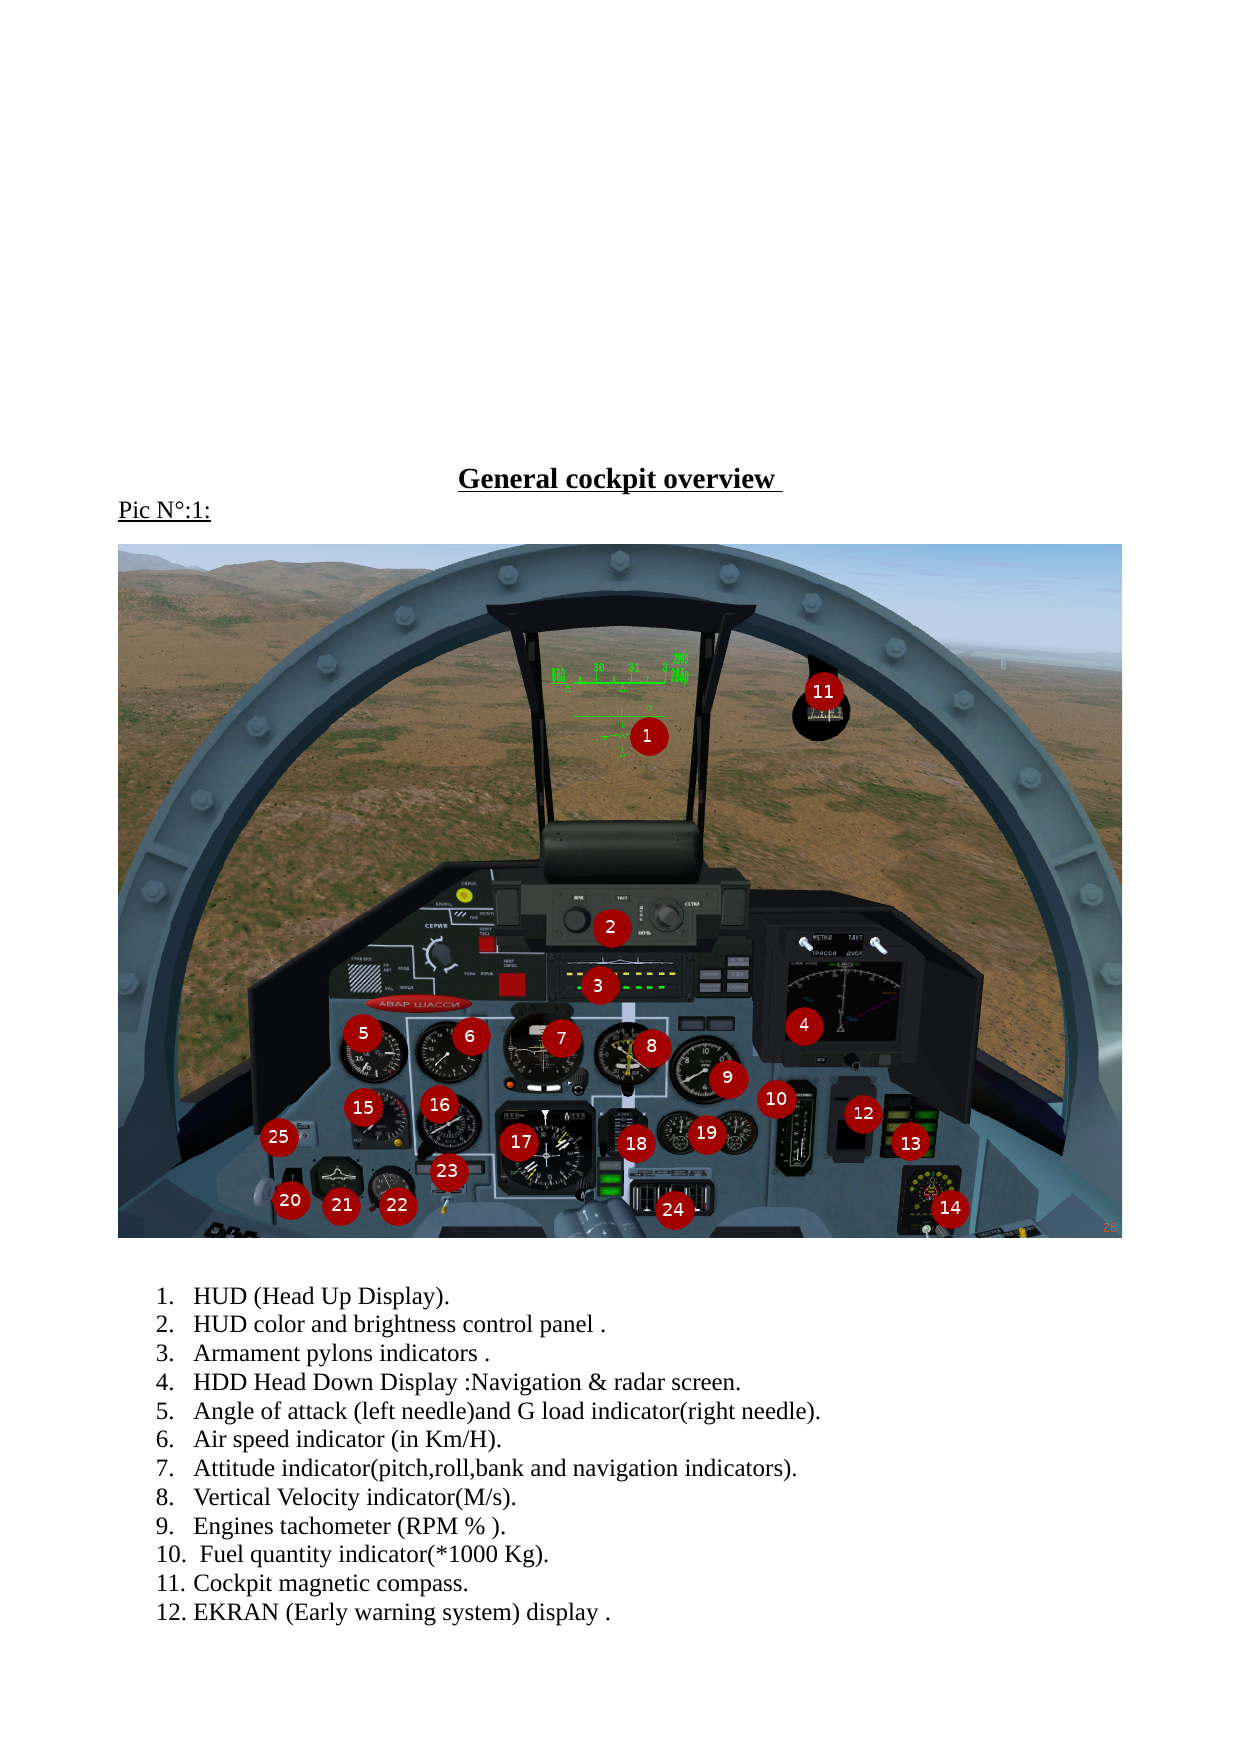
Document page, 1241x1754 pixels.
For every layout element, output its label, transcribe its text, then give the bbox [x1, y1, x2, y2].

list Angle of attack (left needle)and G load indicator(right needle). [156, 1396, 1122, 1424]
list HUD color and brightness control panel . [156, 1309, 1122, 1338]
list EKRAN (Early warning system) display . [156, 1597, 1122, 1626]
text General cockpit overview [118, 462, 1122, 495]
list Engines tachometer (RPM % ). [156, 1511, 1122, 1539]
picture [118, 544, 1123, 1238]
list Cockpit magnetic compass. [156, 1568, 1122, 1597]
list HUD (Head Up Display). [156, 1281, 1122, 1309]
list HDD Head Down Display :Navigation & radar screen. [156, 1367, 1122, 1396]
list Fuel quantity indicator(*1000 Kg). [156, 1539, 1122, 1568]
list Attitude indicator(pitch,roll,bank and navigation indicators). [156, 1453, 1122, 1482]
list Air speed indicator (in Km/H). [156, 1424, 1122, 1453]
list Armament pylons indicators . [156, 1338, 1122, 1367]
text Pic N°:1: [118, 495, 1122, 524]
list Vertical Velocity indicator(M/s). [156, 1482, 1122, 1511]
